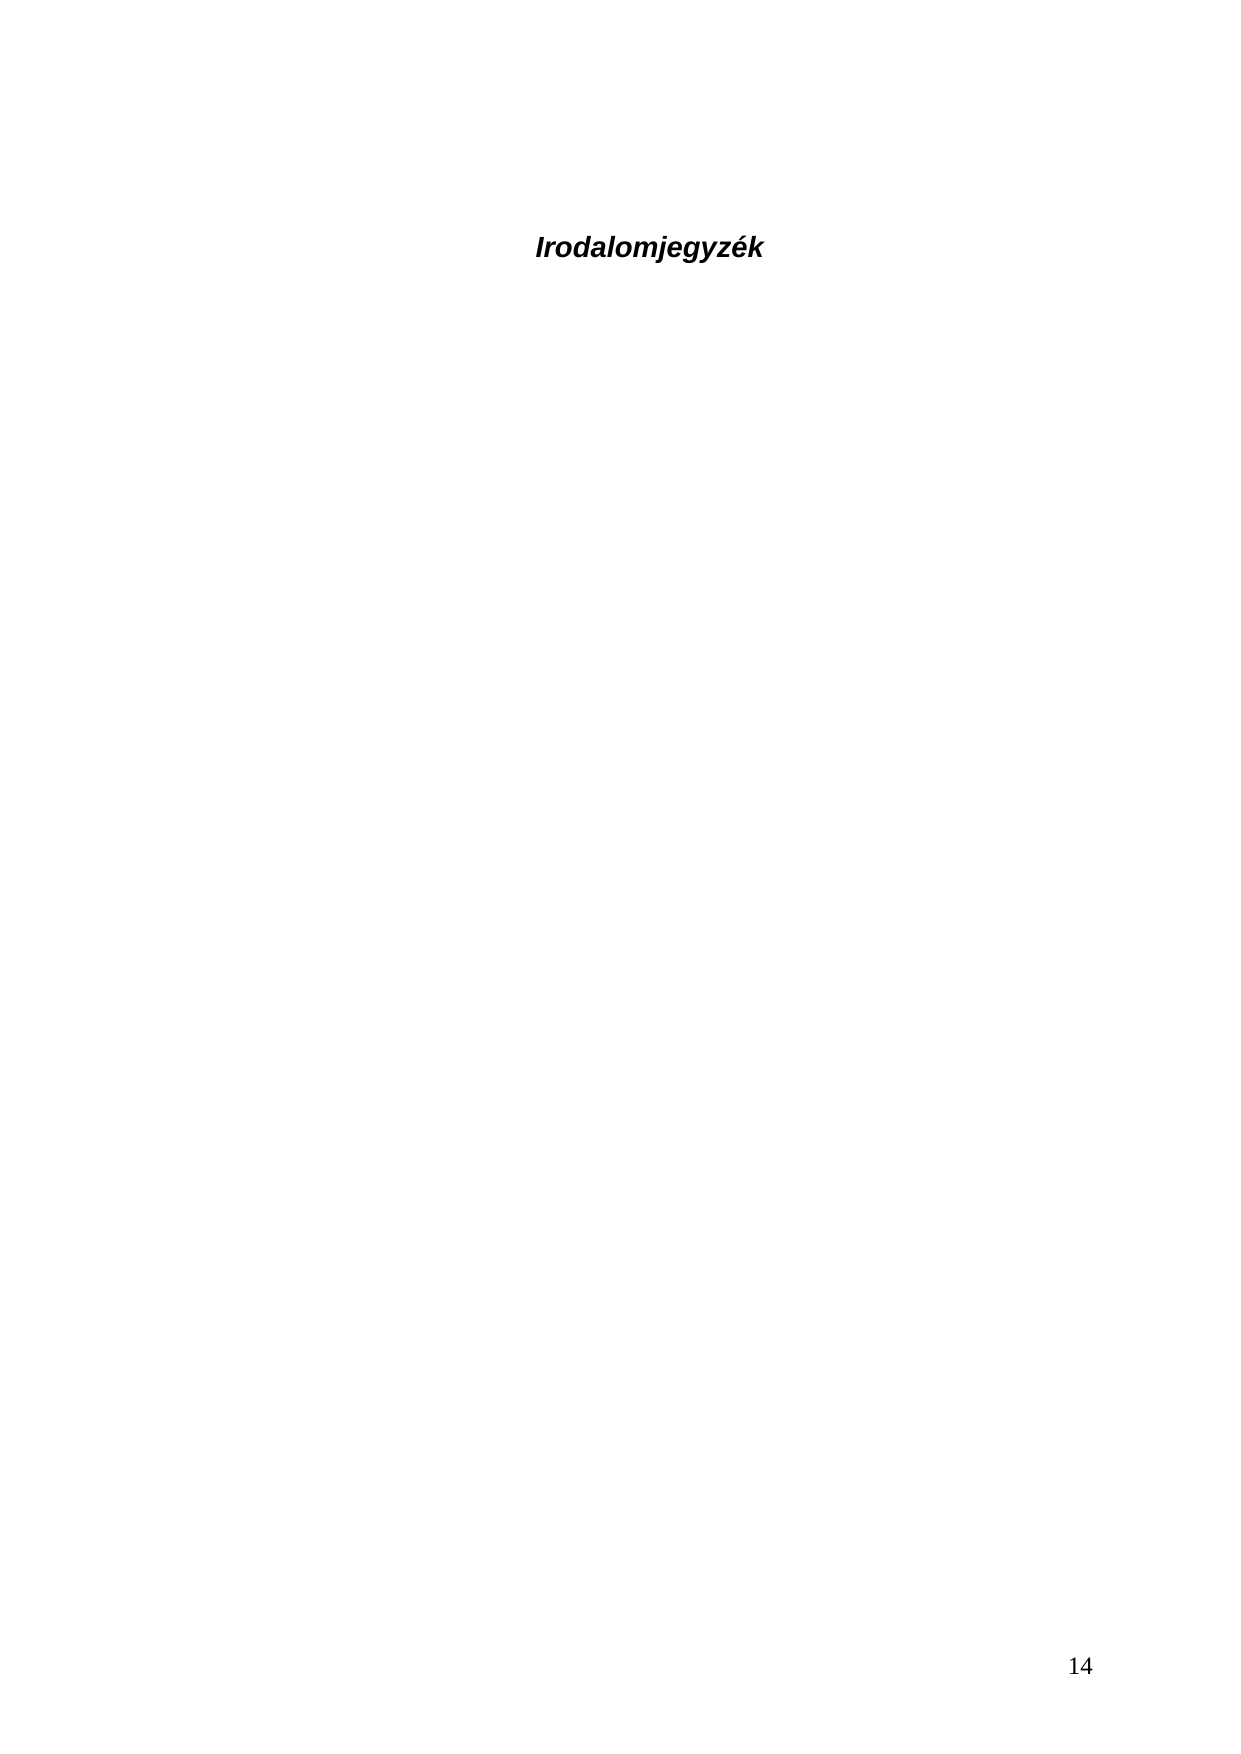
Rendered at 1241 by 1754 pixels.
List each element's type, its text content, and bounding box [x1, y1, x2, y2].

subtitle Irodalomjegyzék [207, 230, 1093, 264]
